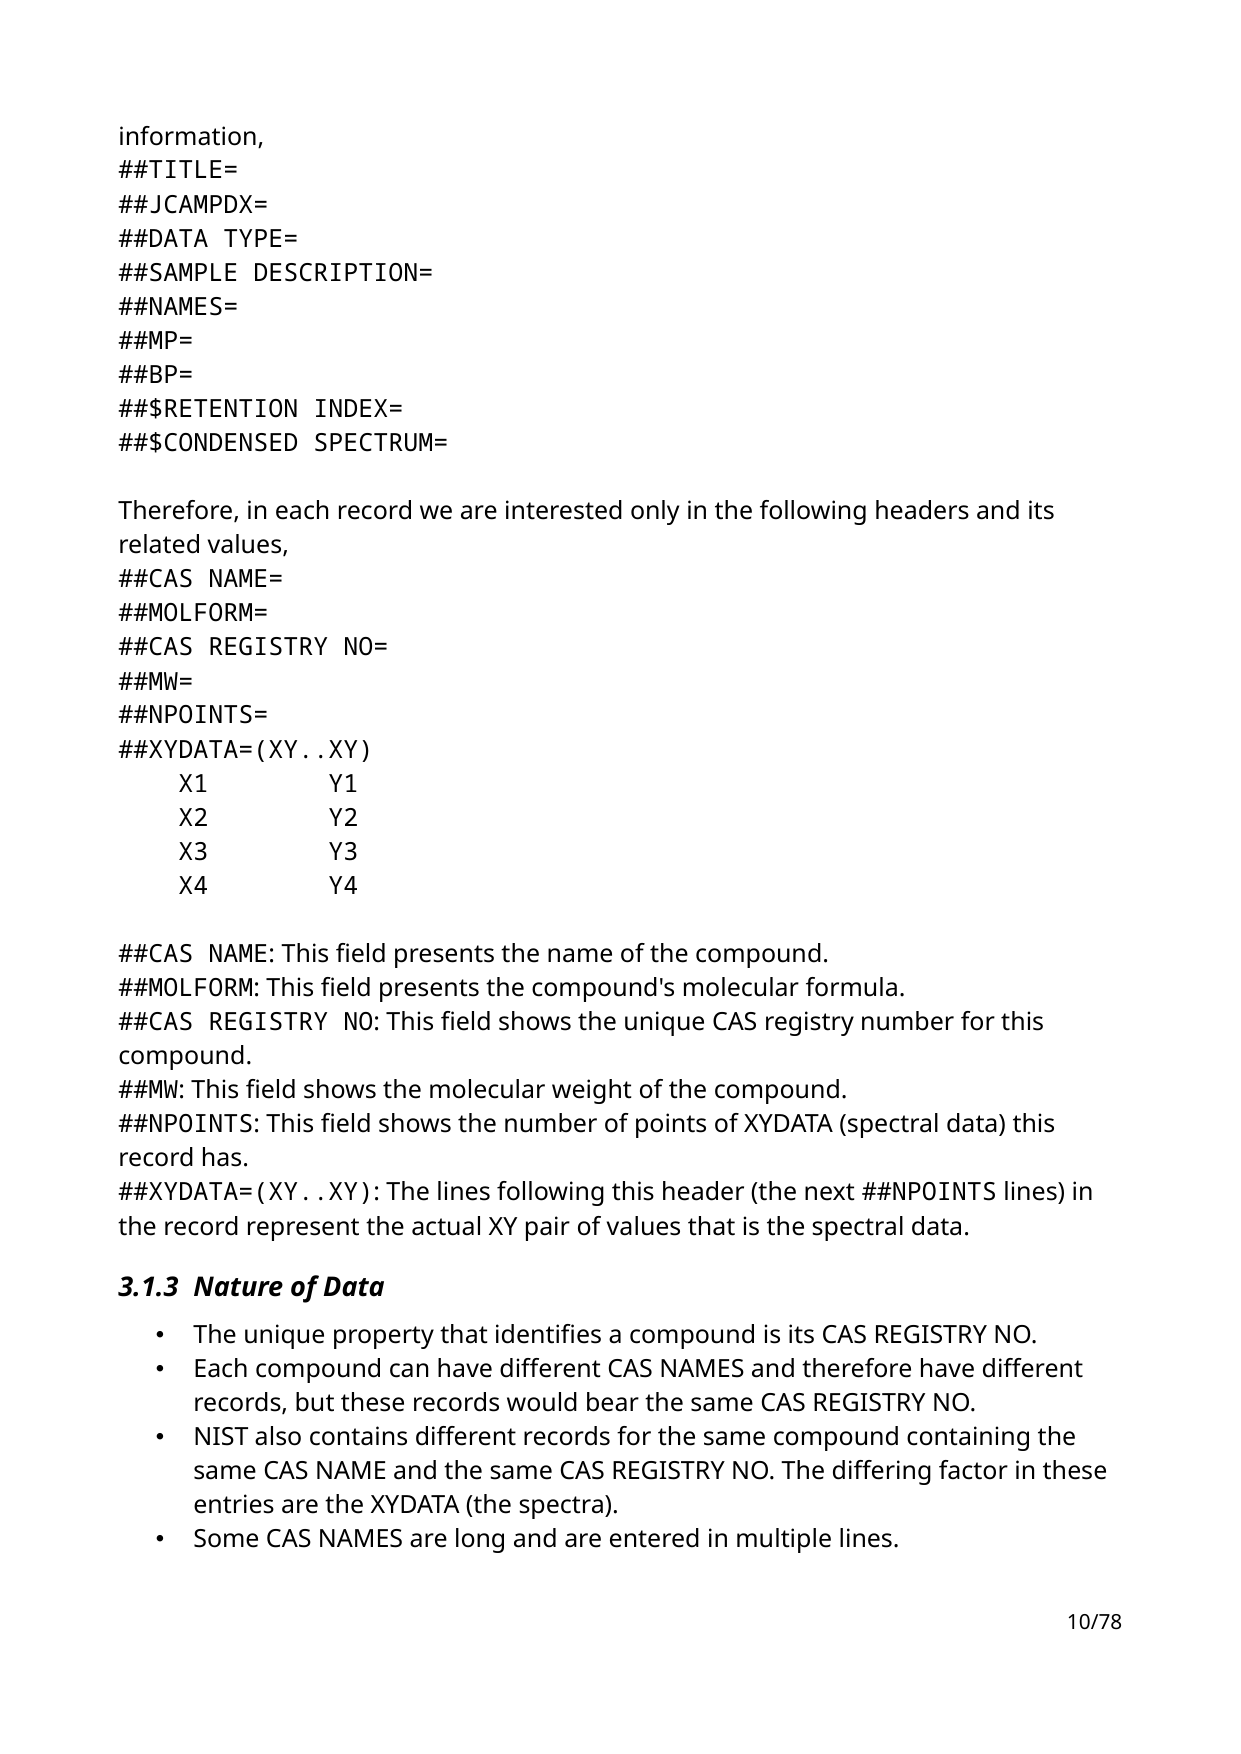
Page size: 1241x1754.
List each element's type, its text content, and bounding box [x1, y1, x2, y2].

text ##CAS REGISTRY NO: This field shows the unique CAS registry number for this compound. [118, 1004, 1122, 1072]
text information, [118, 118, 1122, 152]
text ##XYDATA=(XY..XY): The lines following this header (the next ##NPOINTS lines) in the record represent the actual XY pair of values that is the spectral data. [118, 1174, 1122, 1242]
text ##XYDATA=(XY..XY) [118, 731, 1122, 765]
text X2 Y2 [118, 799, 1122, 833]
text X1 Y1 [118, 765, 1122, 799]
list NIST also contains different records for the same compound containing the same CAS NAME and the same CAS REGISTRY NO. The differing factor in these entries are the XYDATA (the spectra). [156, 1419, 1122, 1521]
text ##SAMPLE DESCRIPTION= [118, 254, 1122, 288]
text ##CAS NAME= [118, 561, 1122, 595]
text Therefore, in each record we are interested only in the following headers and its related values, [118, 493, 1122, 561]
text X3 Y3 [118, 833, 1122, 867]
text ##MOLFORM= [118, 595, 1122, 629]
text ##CAS NAME: This field presents the name of the compound. [118, 936, 1122, 970]
text ##$CONDENSED SPECTRUM= [118, 425, 1122, 459]
subtitle Nature of Data [118, 1267, 1122, 1304]
text ##MOLFORM: This field presents the compound's molecular formula. [118, 970, 1122, 1004]
text ##NPOINTS= [118, 697, 1122, 731]
list Some CAS NAMES are long and are entered in multiple lines. [156, 1521, 1122, 1555]
list Each compound can have different CAS NAMES and therefore have different records, but these records would bear the same CAS REGISTRY NO. [156, 1351, 1122, 1419]
text ##BP= [118, 357, 1122, 391]
text ##MW= [118, 663, 1122, 697]
text ##MP= [118, 322, 1122, 357]
text ##TITLE= [118, 152, 1122, 186]
text ##NAMES= [118, 288, 1122, 322]
text ##NPOINTS: This field shows the number of points of XYDATA (spectral data) this record has. [118, 1106, 1122, 1174]
list The unique property that identifies a compound is its CAS REGISTRY NO. [156, 1317, 1122, 1351]
text ##$RETENTION INDEX= [118, 391, 1122, 425]
text ##JCAMPDX= [118, 186, 1122, 220]
text ##CAS REGISTRY NO= [118, 629, 1122, 663]
text ##DATA TYPE= [118, 220, 1122, 254]
text ##MW: This field shows the molecular weight of the compound. [118, 1072, 1122, 1106]
text X4 Y4 [118, 867, 1122, 902]
